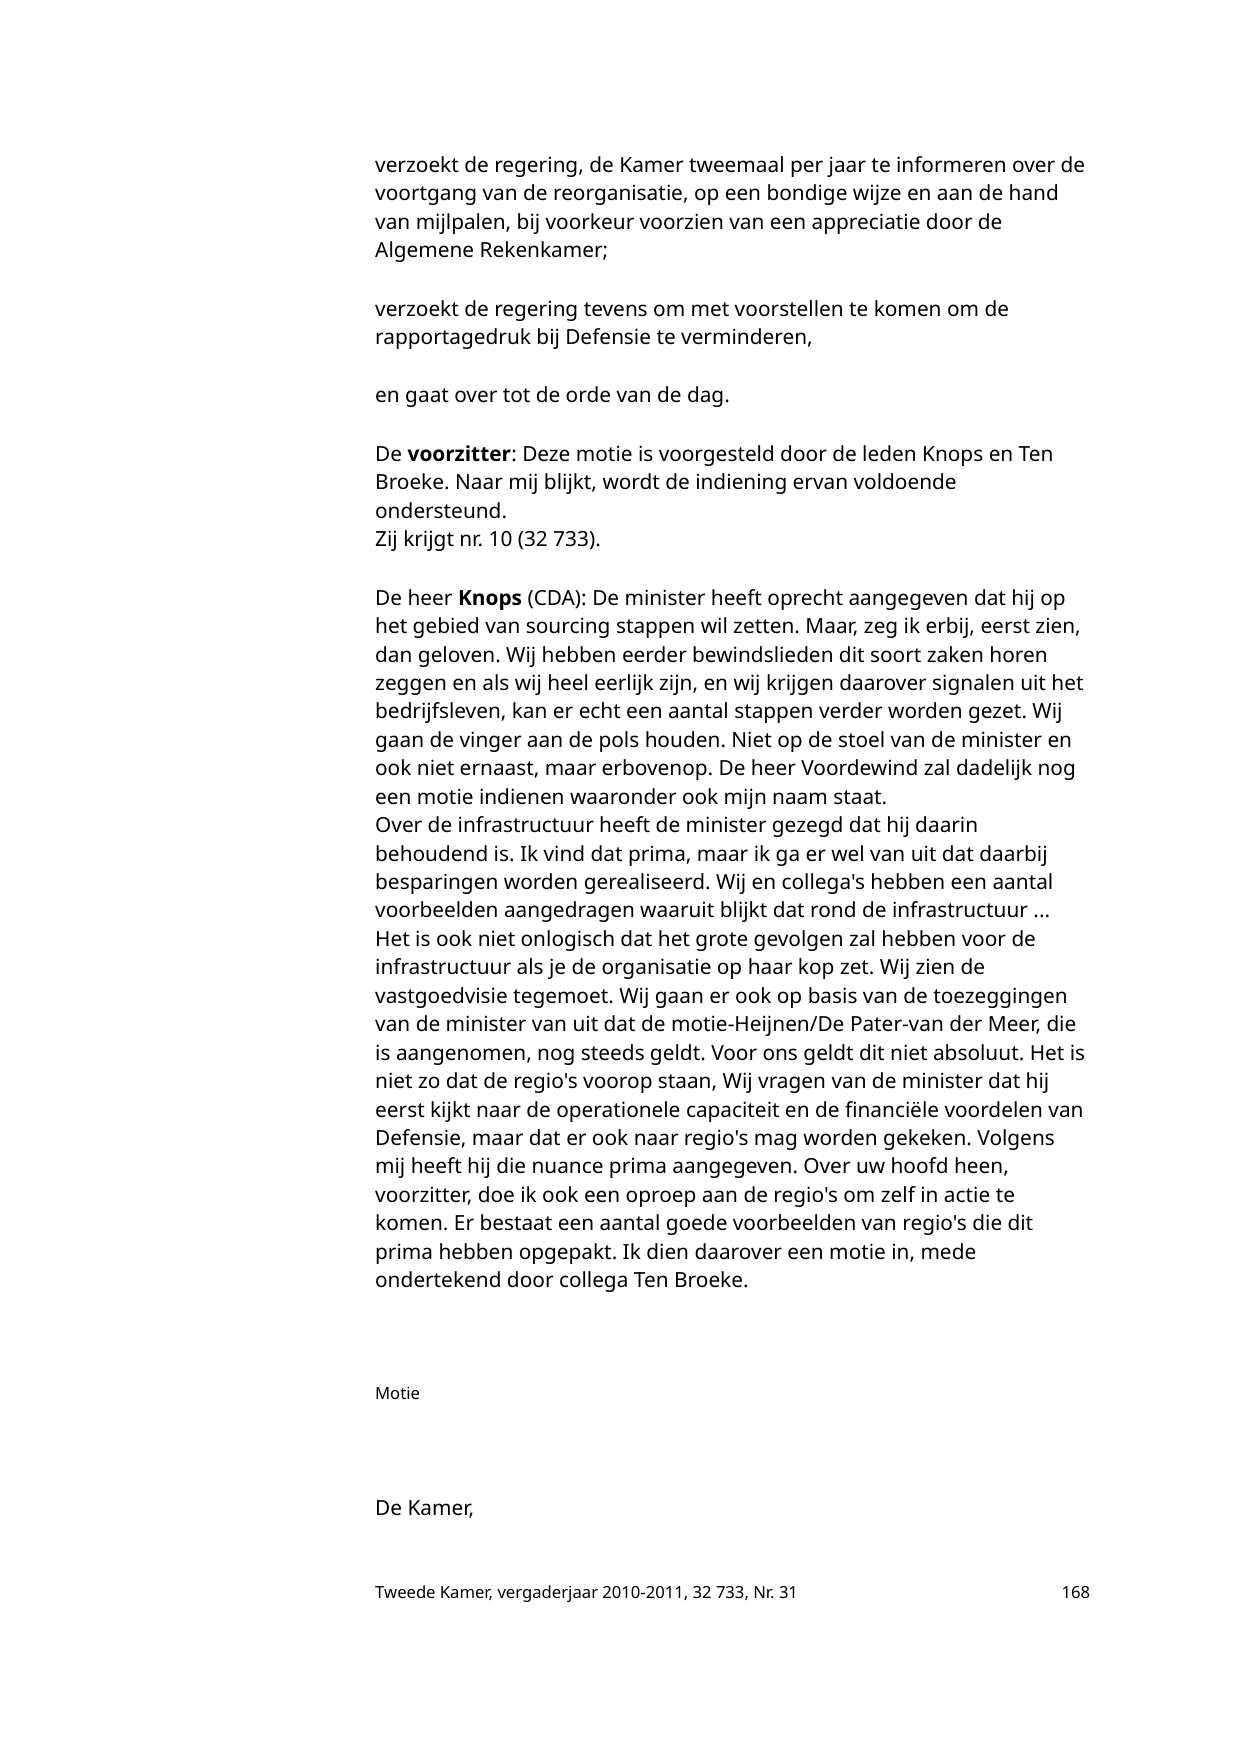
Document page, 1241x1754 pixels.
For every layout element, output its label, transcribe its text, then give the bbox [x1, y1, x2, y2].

text De heer Knops (CDA): De minister heeft oprecht aangegeven dat hij op het gebied van sourcing stappen wil zetten. Maar, zeg ik erbij, eerst zien, dan geloven. Wij hebben eerder bewindslieden dit soort zaken horen zeggen en als wij heel eerlijk zijn, en wij krijgen daarover signalen uit het bedrijfsleven, kan er echt een aantal stappen verder worden gezet. Wij gaan de vinger aan de pols houden. Niet op de stoel van de minister en ook niet ernaast, maar erbovenop. De heer Voordewind zal dadelijk nog een motie indienen waaronder ook mijn naam staat. [375, 583, 1090, 810]
text verzoekt de regering, de Kamer tweemaal per jaar te informeren over de voortgang van de reorganisatie, op een bondige wijze en aan de hand van mijlpalen, bij voorkeur voorzien van een appreciatie door de Algemene Rekenkamer; [375, 150, 1090, 264]
table_header Motie [375, 1382, 1090, 1434]
text De voorzitter: Deze motie is voorgesteld door de leden Knops en Ten Broeke. Naar mij blijkt, wordt de indiening ervan voldoende ondersteund. [375, 439, 1090, 524]
text Zij krijgt nr. 10 (32 733). [375, 524, 1090, 553]
text Over de infrastructuur heeft de minister gezegd dat hij daarin behoudend is. Ik vind dat prima, maar ik ga er wel van uit dat daarbij besparingen worden gerealiseerd. Wij en collega's hebben een aantal voorbeelden aangedragen waaruit blijkt dat rond de infrastructuur ... Het is ook niet onlogisch dat het grote gevolgen zal hebben voor de infrastructuur als je de organisatie op haar kop zet. Wij zien de vastgoedvisie tegemoet. Wij gaan er ook op basis van de toezeggingen van de minister van uit dat de motie-Heijnen/De Pater-van der Meer, die is aangenomen, nog steeds geldt. Voor ons geldt dit niet absoluut. Het is niet zo dat de regio's voorop staan, Wij vragen van de minister dat hij eerst kijkt naar de operationele capaciteit en de financiële voordelen van Defensie, maar dat er ook naar regio's mag worden gekeken. Volgens mij heeft hij die nuance prima aangegeven. Over uw hoofd heen, voorzitter, doe ik ook een oproep aan de regio's om zelf in actie te komen. Er bestaat een aantal goede voorbeelden van regio's die dit prima hebben opgepakt. Ik dien daarover een motie in, mede ondertekend door collega Ten Broeke. [375, 810, 1090, 1294]
text De Kamer, [375, 1493, 1090, 1521]
text en gaat over tot de orde van de dag. [375, 381, 1090, 409]
text verzoekt de regering tevens om met voorstellen te komen om de rapportagedruk bij Defensie te verminderen, [375, 294, 1090, 351]
